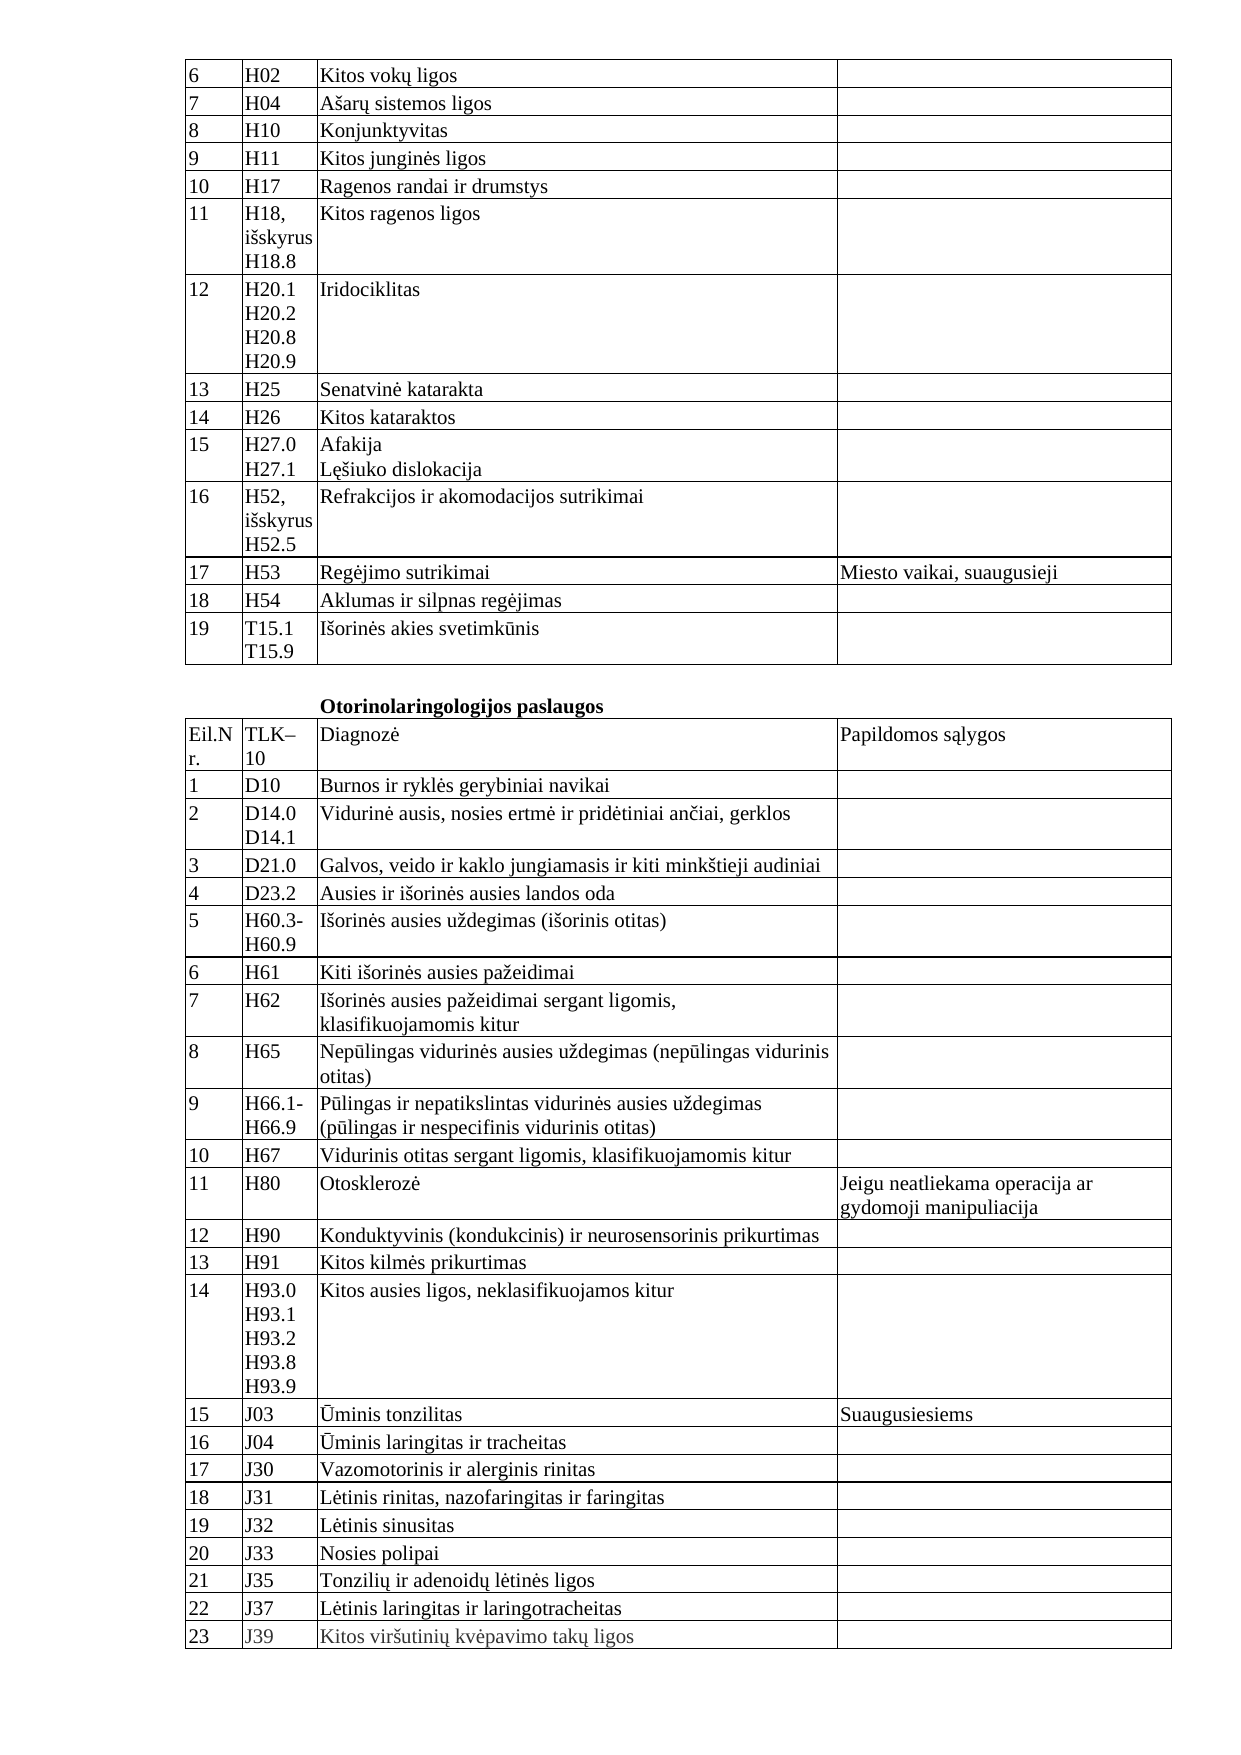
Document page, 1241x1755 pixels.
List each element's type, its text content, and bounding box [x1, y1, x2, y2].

table_cell [838, 275, 1171, 373]
table_cell Ūminis laringitas ir tracheitas [318, 1427, 837, 1454]
table_cell J31 [243, 1483, 317, 1509]
table_cell H60.3-H60.9 [243, 906, 317, 956]
table_cell 9 [186, 1089, 242, 1139]
table_cell [838, 1538, 1171, 1564]
table_cell H25 [243, 374, 317, 401]
table_cell [242, 691, 317, 718]
table_cell H62 [243, 985, 317, 1036]
table_cell Lėtinis sinusitas [318, 1510, 837, 1537]
table_cell J30 [243, 1455, 317, 1481]
table_cell 18 [186, 1483, 242, 1509]
table_cell H20.1 H20.2 H20.8 H20.9 [243, 275, 317, 373]
table_cell [838, 906, 1171, 956]
table_cell [838, 1593, 1171, 1620]
table_cell 21 [186, 1566, 242, 1592]
table_cell Pūlingas ir nepatikslintas vidurinės ausies uždegimas (pūlingas ir nespecifinis vidurinis otitas) [318, 1089, 837, 1139]
table_cell 17 [186, 1455, 242, 1481]
table_cell H17 [243, 171, 317, 198]
table_cell Ausies ir išorinės ausies landos oda [318, 878, 837, 904]
table_cell Nosies polipai [318, 1538, 837, 1564]
table_cell H93.0 H93.1 H93.2 H93.8 H93.9 [243, 1275, 317, 1398]
table_cell Ūminis tonzilitas [318, 1399, 837, 1426]
table_cell TLK–10 [243, 719, 317, 770]
table_cell Konduktyvinis (kondukcinis) ir neurosensorinis prikurtimas [318, 1220, 837, 1247]
table_cell 11 [186, 1168, 242, 1219]
table_cell [838, 143, 1171, 170]
table_cell J33 [243, 1538, 317, 1564]
table_cell Papildomos sąlygos [838, 719, 1171, 770]
table_cell D23.2 [243, 878, 317, 904]
table_cell H52, išskyrus H52.5 [243, 482, 317, 556]
table_cell [838, 850, 1171, 877]
table_cell [186, 665, 242, 691]
table_cell Išorinės ausies uždegimas (išorinis otitas) [318, 906, 837, 956]
table_cell J39 [243, 1621, 317, 1648]
table_cell H91 [243, 1248, 317, 1274]
table_cell H80 [243, 1168, 317, 1219]
table_cell [838, 958, 1171, 984]
table_cell 5 [186, 906, 242, 956]
table_cell 16 [186, 1427, 242, 1454]
table_cell Išorinės ausies pažeidimai sergant ligomis, klasifikuojamomis kitur [318, 985, 837, 1036]
table_cell [186, 691, 242, 718]
table_cell H65 [243, 1037, 317, 1088]
table_cell [838, 613, 1171, 663]
table_cell 20 [186, 1538, 242, 1564]
table_cell J03 [243, 1399, 317, 1426]
table_cell Galvos, veido ir kaklo jungiamasis ir kiti minkštieji audiniai [318, 850, 837, 877]
table_cell H67 [243, 1140, 317, 1167]
table_cell [838, 402, 1171, 429]
table_cell 19 [186, 1510, 242, 1537]
table_cell 2 [186, 799, 242, 849]
table_cell 15 [186, 1399, 242, 1426]
table_cell [838, 116, 1171, 142]
table_cell Eil.Nr. [186, 719, 242, 770]
table_cell Otosklerozė [318, 1168, 837, 1219]
table_cell H10 [243, 116, 317, 142]
table_cell Ragenos randai ir drumstys [318, 171, 837, 198]
table_cell 15 [186, 430, 242, 481]
table_cell Afakija Lęšiuko dislokacija [318, 430, 837, 481]
table_cell [838, 1483, 1171, 1509]
table_cell [838, 374, 1171, 401]
table_cell 16 [186, 482, 242, 556]
table_cell [838, 1248, 1171, 1274]
table_cell 18 [186, 585, 242, 612]
table_cell Kiti išorinės ausies pažeidimai [318, 958, 837, 984]
table_cell Iridociklitas [318, 275, 837, 373]
table_cell J04 [243, 1427, 317, 1454]
table_cell [838, 1089, 1171, 1139]
table_cell Konjunktyvitas [318, 116, 837, 142]
table_cell Ašarų sistemos ligos [318, 88, 837, 114]
table_cell [838, 771, 1171, 797]
table_cell Vidurinė ausis, nosies ertmė ir pridėtiniai ančiai, gerklos [318, 799, 837, 849]
table_cell [838, 171, 1171, 198]
table_cell 12 [186, 1220, 242, 1247]
table_cell Senatvinė katarakta [318, 374, 837, 401]
table_cell 7 [186, 88, 242, 114]
table_cell J35 [243, 1566, 317, 1592]
table_cell Kitos ragenos ligos [318, 199, 837, 273]
table_cell H66.1-H66.9 [243, 1089, 317, 1139]
table_cell [838, 482, 1171, 556]
table_cell H04 [243, 88, 317, 114]
table_cell H18, išskyrus H18.8 [243, 199, 317, 273]
table_cell Vazomotorinis ir alerginis rinitas [318, 1455, 837, 1481]
table_cell H26 [243, 402, 317, 429]
table_cell Regėjimo sutrikimai [318, 558, 837, 584]
table_cell [317, 665, 837, 691]
table_cell Jeigu neatliekama operacija ar gydomoji manipuliacija [838, 1168, 1171, 1219]
table_cell [838, 691, 1171, 718]
table_cell 6 [186, 60, 242, 87]
table_cell [838, 1455, 1171, 1481]
table_cell 8 [186, 116, 242, 142]
table_cell H53 [243, 558, 317, 584]
table_cell [838, 199, 1171, 273]
table_cell [838, 585, 1171, 612]
table_cell Tonzilių ir adenoidų lėtinės ligos [318, 1566, 837, 1592]
table_cell [838, 1140, 1171, 1167]
table_cell [838, 88, 1171, 114]
table_cell 23 [186, 1621, 242, 1648]
table_cell Diagnozė [318, 719, 837, 770]
table_cell Miesto vaikai, suaugusieji [838, 558, 1171, 584]
table_cell [838, 60, 1171, 87]
table_cell [838, 1037, 1171, 1088]
table_cell [838, 1427, 1171, 1454]
table_cell 11 [186, 199, 242, 273]
table_cell Lėtinis rinitas, nazofaringitas ir faringitas [318, 1483, 837, 1509]
table_cell [838, 878, 1171, 904]
table_cell Kitos kataraktos [318, 402, 837, 429]
table_cell 13 [186, 374, 242, 401]
table_cell Otorinolaringologijos paslaugos [317, 691, 837, 718]
table_cell [838, 665, 1171, 691]
table_cell D14.0 D14.1 [243, 799, 317, 849]
table_cell Kitos vokų ligos [318, 60, 837, 87]
table_cell 4 [186, 878, 242, 904]
table_cell Burnos ir ryklės gerybiniai navikai [318, 771, 837, 797]
table_cell [838, 1566, 1171, 1592]
table_cell H61 [243, 958, 317, 984]
table_cell Nepūlingas vidurinės ausies uždegimas (nepūlingas vidurinis otitas) [318, 1037, 837, 1088]
table_cell 13 [186, 1248, 242, 1274]
table_cell 12 [186, 275, 242, 373]
table_cell J37 [243, 1593, 317, 1620]
table_cell [242, 665, 317, 691]
table_cell 6 [186, 958, 242, 984]
table_cell 22 [186, 1593, 242, 1620]
table_cell 7 [186, 985, 242, 1036]
table_cell [838, 799, 1171, 849]
table_cell H54 [243, 585, 317, 612]
table_cell H27.0 H27.1 [243, 430, 317, 481]
table_cell T15.1 T15.9 [243, 613, 317, 663]
table_cell 17 [186, 558, 242, 584]
table_cell Kitos viršutinių kvėpavimo takų ligos [318, 1621, 837, 1648]
table_cell D10 [243, 771, 317, 797]
table_cell Vidurinis otitas sergant ligomis, klasifikuojamomis kitur [318, 1140, 837, 1167]
table_cell 19 [186, 613, 242, 663]
table_cell [838, 1275, 1171, 1398]
table_cell H11 [243, 143, 317, 170]
table_cell 3 [186, 850, 242, 877]
table_cell D21.0 [243, 850, 317, 877]
table_cell Išorinės akies svetimkūnis [318, 613, 837, 663]
table_cell 1 [186, 771, 242, 797]
table_cell Kitos junginės ligos [318, 143, 837, 170]
table_cell [838, 1220, 1171, 1247]
table_cell 8 [186, 1037, 242, 1088]
table_cell 10 [186, 171, 242, 198]
table_cell Refrakcijos ir akomodacijos sutrikimai [318, 482, 837, 556]
table_cell J32 [243, 1510, 317, 1537]
table_cell H90 [243, 1220, 317, 1247]
table_cell 14 [186, 1275, 242, 1398]
table_cell 10 [186, 1140, 242, 1167]
table_cell H02 [243, 60, 317, 87]
table_cell [838, 430, 1171, 481]
table_cell Kitos ausies ligos, neklasifikuojamos kitur [318, 1275, 837, 1398]
table_cell Kitos kilmės prikurtimas [318, 1248, 837, 1274]
table_cell [838, 1510, 1171, 1537]
table_cell [838, 1621, 1171, 1648]
table_cell 14 [186, 402, 242, 429]
table_cell Lėtinis laringitas ir laringotracheitas [318, 1593, 837, 1620]
table_cell Suaugusiesiems [838, 1399, 1171, 1426]
table_cell Aklumas ir silpnas regėjimas [318, 585, 837, 612]
table_cell [838, 985, 1171, 1036]
table_cell 9 [186, 143, 242, 170]
